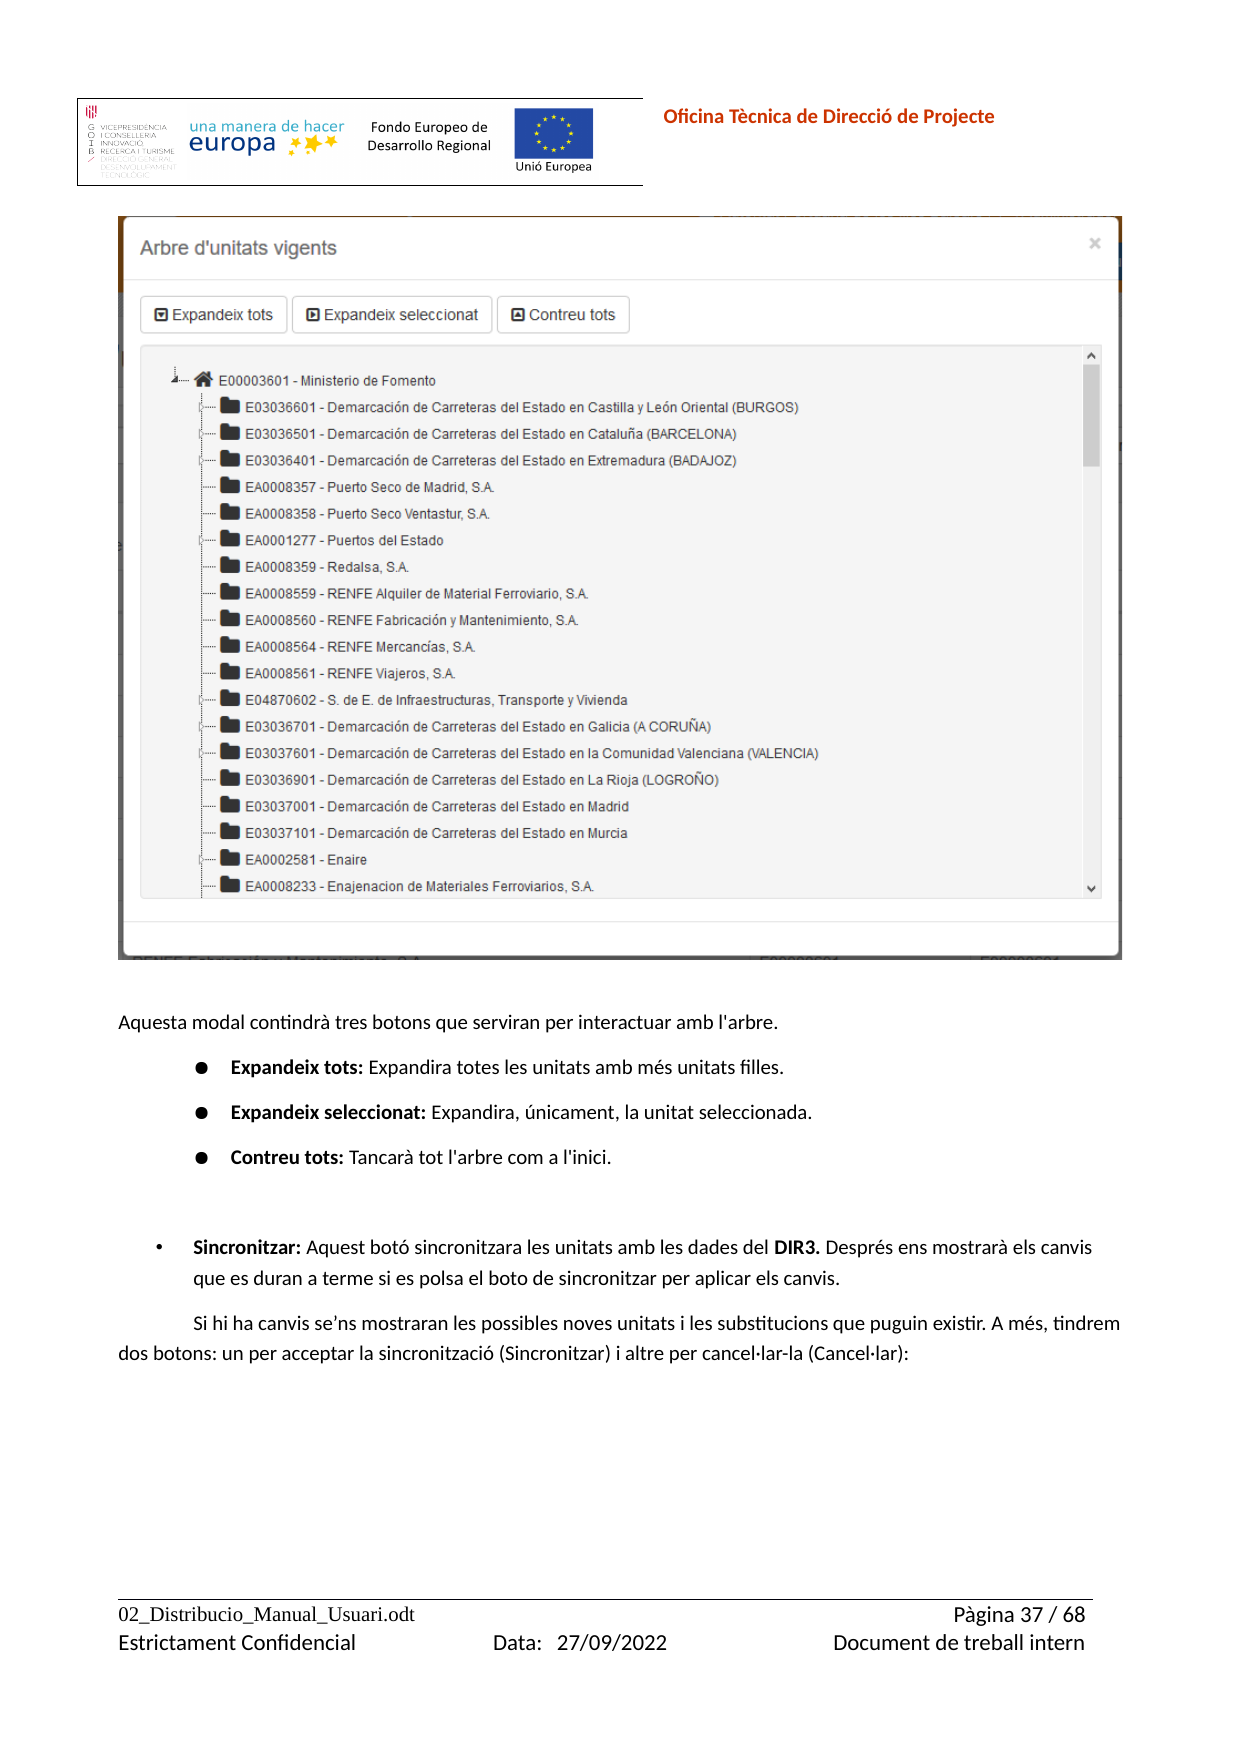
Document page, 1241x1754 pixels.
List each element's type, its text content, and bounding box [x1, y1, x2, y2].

text Si hi ha canvis se’ns mostraran les possibles noves unitats i les substitucions que puguin existir. A més, tindrem dos botons: un per acceptar la sincronització (Sincronitzar) i altre per cancel·lar-la (Cancel·lar): [118, 1310, 1122, 1366]
list Sincronitzar: Aquest botó sincronitzara les unitats amb les dades del DIR3. Després ens mostrarà els canvis que es duran a terme si es polsa el boto de sincronitzar per aplicar els canvis. [156, 1234, 1122, 1290]
list Expandeix seleccionat: Expandira, únicament, la unitat seleccionada. [193, 1099, 1122, 1125]
text Aquesta modal contindrà tres botons que serviran per interactuar amb l'arbre. [118, 1009, 1122, 1035]
picture [187, 103, 599, 180]
list Contreu tots: Tancarà tot l'arbre com a l'inici. [193, 1144, 1122, 1170]
list Expandeix tots: Expandira totes les unitats amb més unitats filles. [193, 1054, 1122, 1080]
picture [82, 103, 181, 180]
picture [118, 216, 1123, 960]
